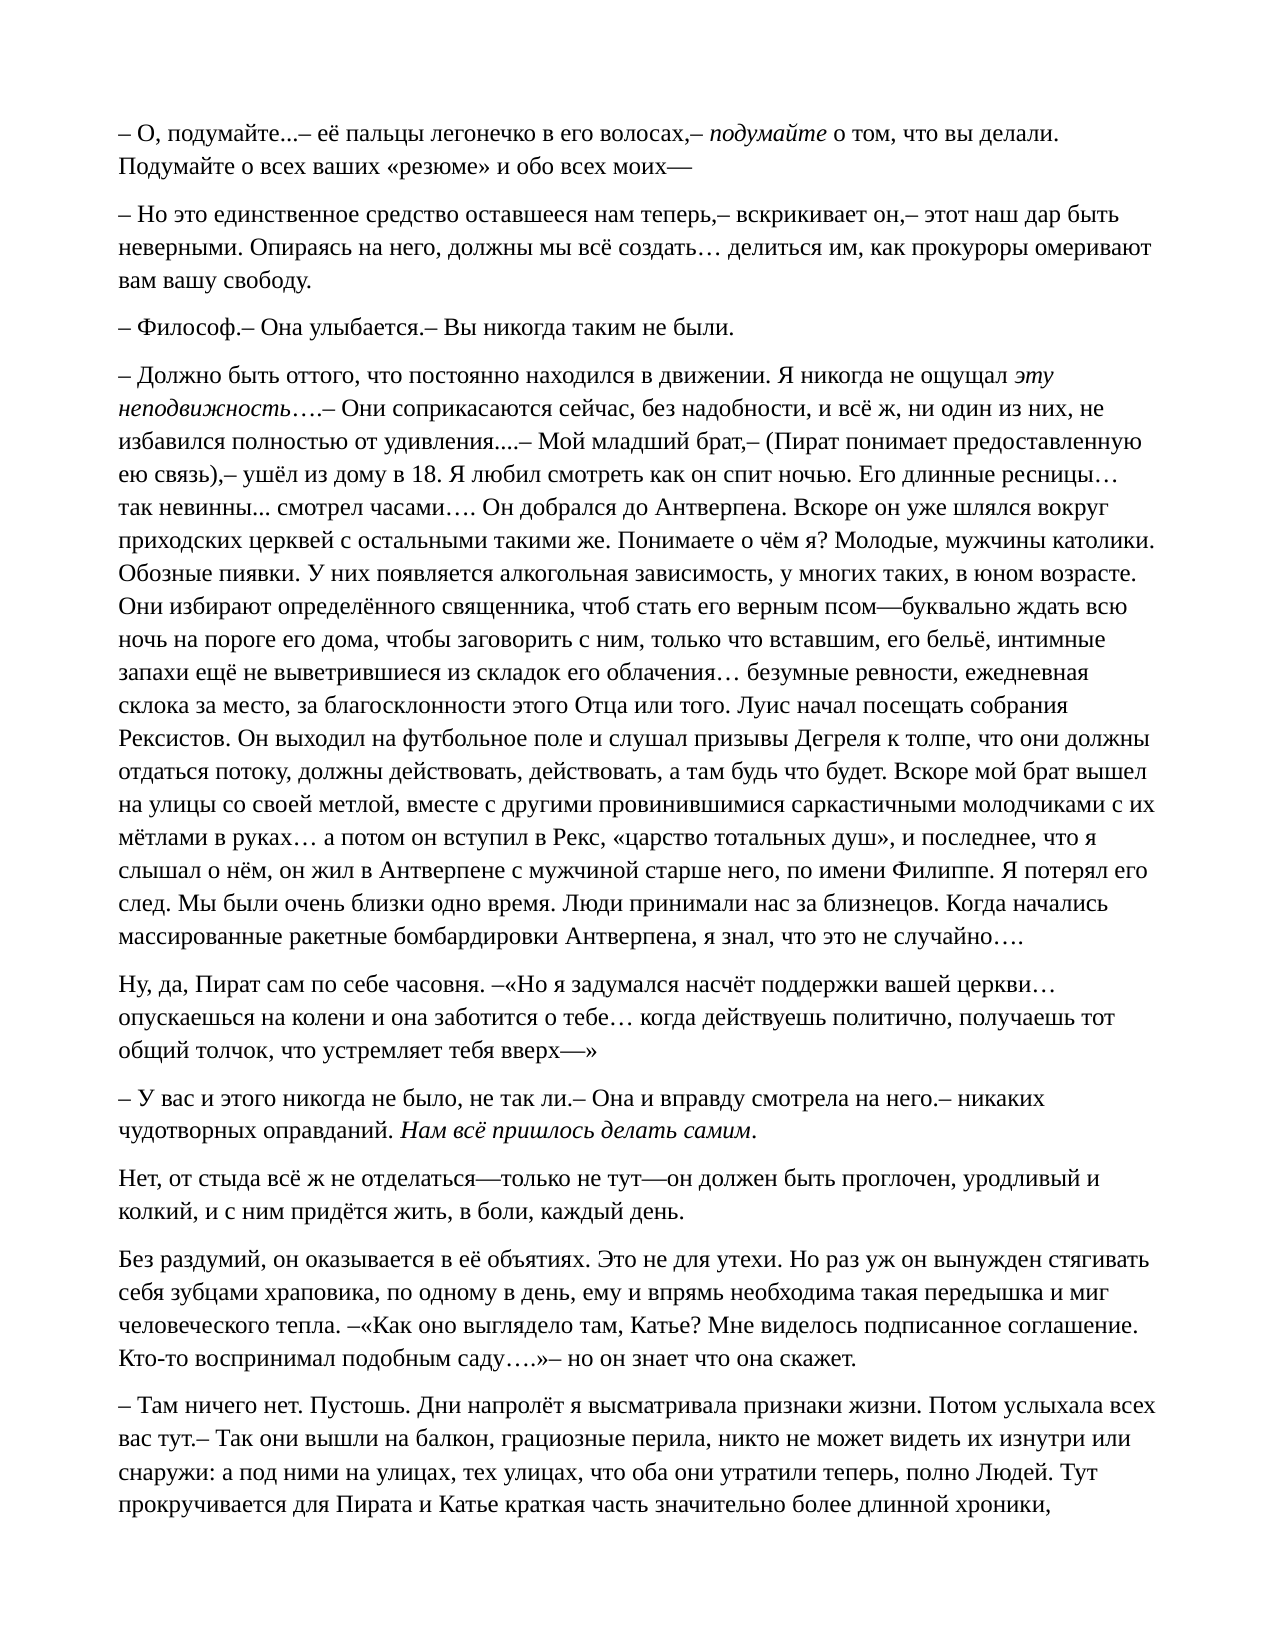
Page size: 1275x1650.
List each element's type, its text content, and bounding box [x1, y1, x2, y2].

text – У вас и этого никогда не было, не так ли.– Она и вправду смотрела на него.– никаких чудотворных оправданий. Нам всё пришлось делать самим. [118, 1083, 1157, 1144]
text – О, подумайте...– её пальцы легонечко в его волосах,– подумайте о том, что вы делали. Подумайте о всех ваших «резюме» и обо всех моих— [118, 118, 1157, 180]
text Ну, да, Пират сам по себе часовня. –«Но я задумался насчёт поддержки вашей церкви… опускаешься на колени и она заботится о тебе… когда действуешь политично, получаешь тот общий толчок, что устремляет тебя вверх—» [118, 969, 1157, 1064]
text – Должно быть оттого, что постоянно находился в движении. Я никогда не ощущал эту неподвижность….– Они соприкасаются сейчас, без надобности, и всё ж, ни один из них, не избавился полностью от удивления....– Мой младший брат,– (Пират понимает предоставленную ею связь),– ушёл из дому в 18. Я любил смотреть как он спит ночью. Его длинные ресницы… так невинны... смотрел часами…. Он добрался до Антверпена. Вскоре он уже шлялся вокруг приходских церквей с остальными такими же. Понимаете о чём я? Молодые, мужчины католики. Обозные пиявки. У них появляется алкогольная зависимость, у многих таких, в юном возрасте. Они избирают определённого священника, чтоб стать его верным псом—буквально ждать всю ночь на пороге его дома, чтобы заговорить с ним, только что вставшим, его бельё, интимные запахи ещё не выветрившиеся из складок его облачения… безумные ревности, ежедневная склока за место, за благосклонности этого Отца или того. Луис начал посещать собрания Рексистов. Он выходил на футбольное поле и слушал призывы Дегреля к толпе, что они должны отдаться потоку, должны действовать, действовать, а там будь что будет. Вскоре мой брат вышел на улицы со своей метлой, вместе с другими провинившимися саркастичными молодчиками с их мётлами в руках… а потом он вступил в Рекс, «царство тотальных душ», и последнее, что я слышал о нём, он жил в Антверпене с мужчиной старше него, по имени Филиппе. Я потерял его след. Мы были очень близки одно время. Люди принимали нас за близнецов. Когда начались массированные ракетные бомбардировки Антверпена, я знал, что это не случайно…. [118, 360, 1157, 950]
text – Там ничего нет. Пустошь. Дни напролёт я высматривала признаки жизни. Потом услыхала всех вас тут.– Так они вышли на балкон, грациозные перила, никто не может видеть их изнутри или снаружи: а под ними на улицах, тех улицах, что оба они утратили теперь, полно Людей. Тут прокручивается для Пирата и Катье краткая часть значительно более длинной хроники, [118, 1391, 1157, 1518]
text Нет, от стыда всё ж не отделаться—только не тут—он должен быть проглочен, уродливый и колкий, и с ним придётся жить, в боли, каждый день. [118, 1163, 1157, 1225]
text – Философ.– Она улыбается.– Вы никогда таким не были. [118, 312, 1157, 341]
text – Но это единственное средство оставшееся нам теперь,– вскрикивает он,– этот наш дар быть неверными. Опираясь на него, должны мы всё создать… делиться им, как прокуроры омеривают вам вашу свободу. [118, 199, 1157, 293]
text Без раздумий, он оказывается в её объятиях. Это не для утехи. Но раз уж он вынужден стягивать себя зубцами храповика, по одному в день, ему и впрямь необходима такая передышка и миг человеческого тепла. –«Как оно выглядело там, Катье? Мне виделось подписанное соглашение. Кто-то воспринимал подобным саду….»– но он знает что она скажет. [118, 1244, 1157, 1372]
